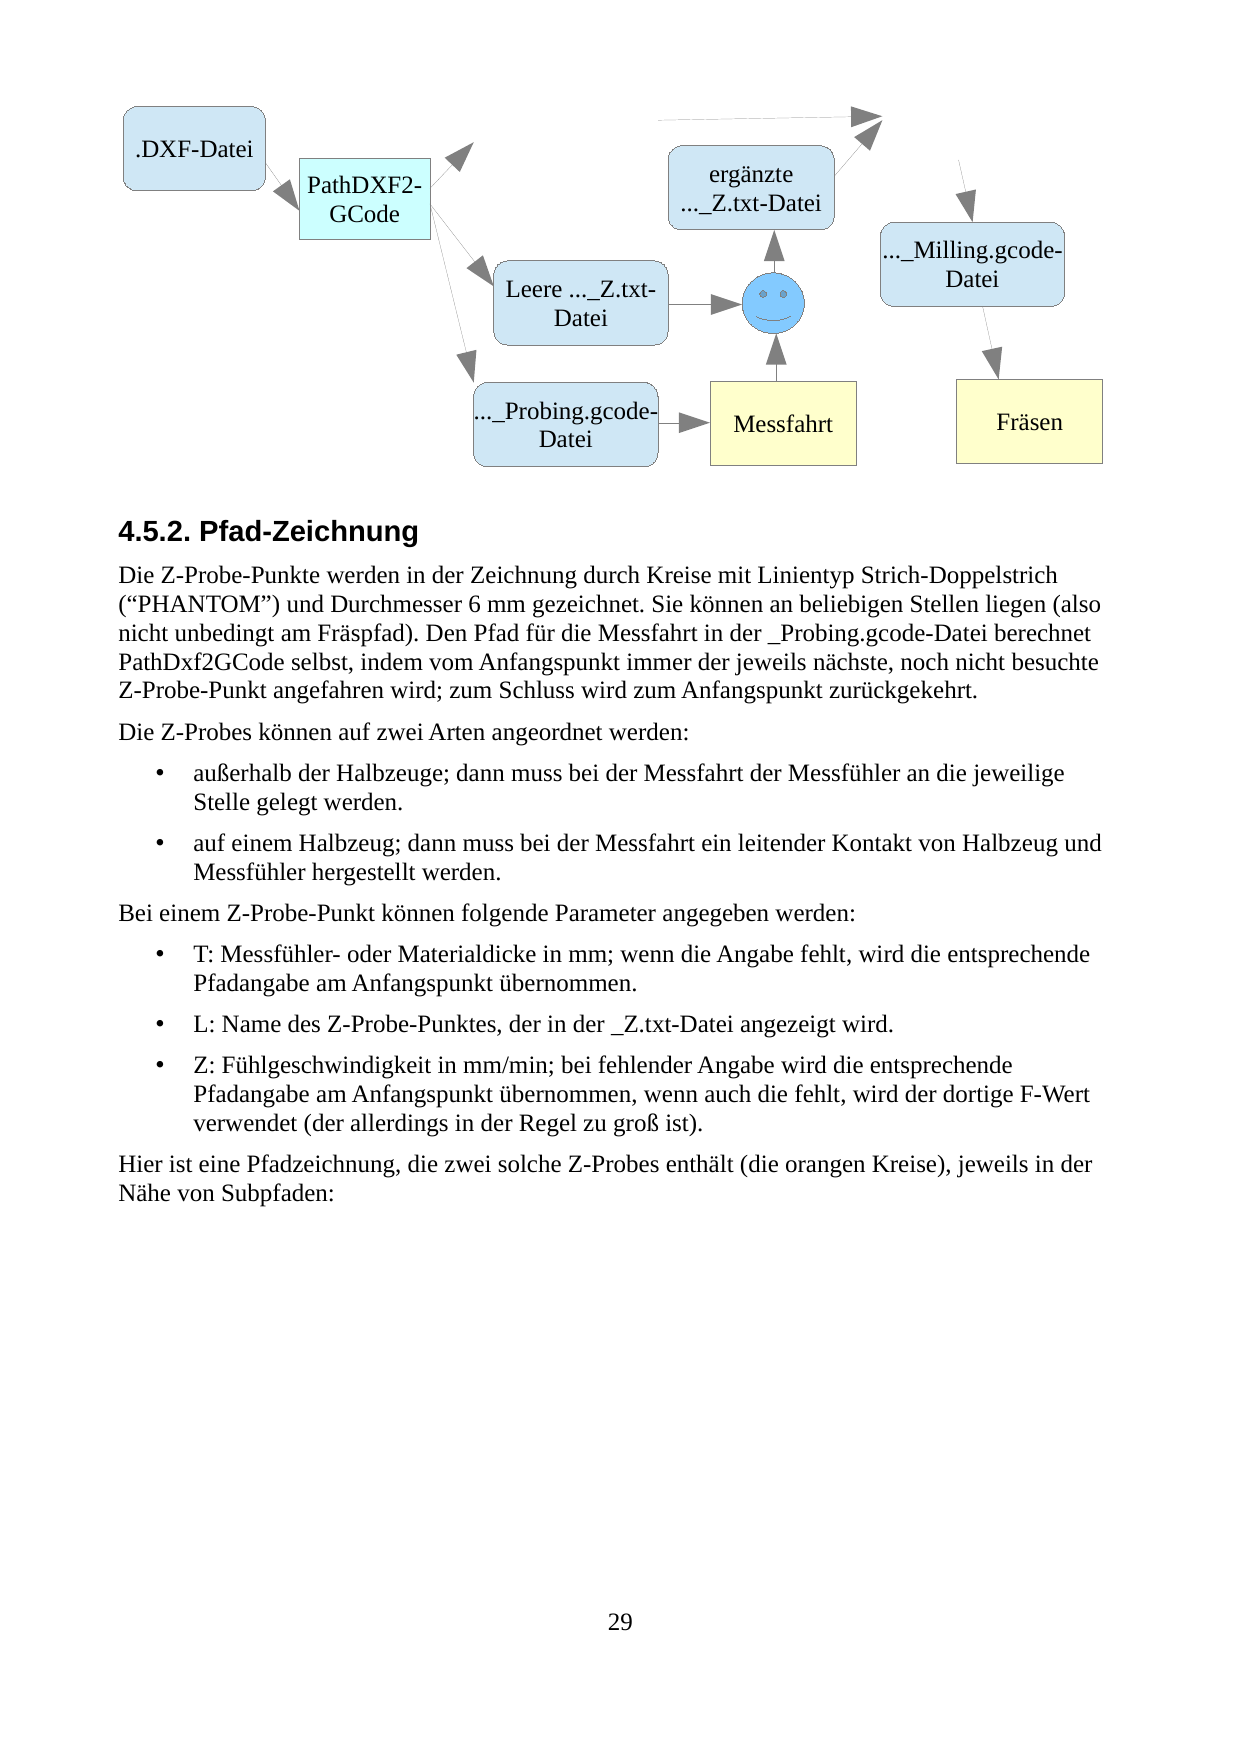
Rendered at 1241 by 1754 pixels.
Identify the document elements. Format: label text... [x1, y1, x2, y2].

text Bei einem Z-Probe-Punkt können folgende Parameter angegeben werden: [118, 898, 1122, 927]
list auf einem Halbzeug; dann muss bei der Messfahrt ein leitender Kontakt von Halbzeug und Messfühler hergestellt werden. [156, 828, 1122, 885]
list L: Name des Z-Probe-Punktes, der in der _Z.txt-Datei angezeigt wird. [156, 1009, 1122, 1038]
list außerhalb der Halbzeuge; dann muss bei der Messfahrt der Messfühler an die jeweilige Stelle gelegt werden. [156, 758, 1122, 815]
text Die Z-Probe-Punkte werden in der Zeichnung durch Kreise mit Linientyp Strich-Doppelstrich (“PHANTOM”) und Durchmesser 6 mm gezeichnet. Sie können an beliebigen Stellen liegen (also nicht unbedingt am Fräspfad). Den Pfad für die Messfahrt in der _Probing.gcode-Datei berechnet PathDxf2GCode selbst, indem vom Anfangspunkt immer der jeweils nächste, noch nicht besuchte Z-Probe-Punkt angefahren wird; zum Schluss wird zum Anfangspunkt zurückgekehrt. [118, 560, 1122, 704]
text Hier ist eine Pfadzeichnung, die zwei solche Z-Probes enthält (die orangen Kreise), jeweils in der Nähe von Subpfaden: [118, 1149, 1122, 1207]
list T: Messfühler- oder Materialdicke in mm; wenn die Angabe fehlt, wird die entsprechende Pfadangabe am Anfangspunkt übernommen. [156, 939, 1122, 997]
list Z: Fühlgeschwindigkeit in mm/min; bei fehlender Angabe wird die entsprechende Pfadangabe am Anfangspunkt übernommen, wenn auch die fehlt, wird der dortige F-Wert verwendet (der allerdings in der Regel zu groß ist). [156, 1050, 1122, 1137]
text Die Z-Probes können auf zwei Arten angeordnet werden: [118, 717, 1122, 745]
subtitle 4.5.2. Pfad-Zeichnung [118, 514, 1122, 548]
